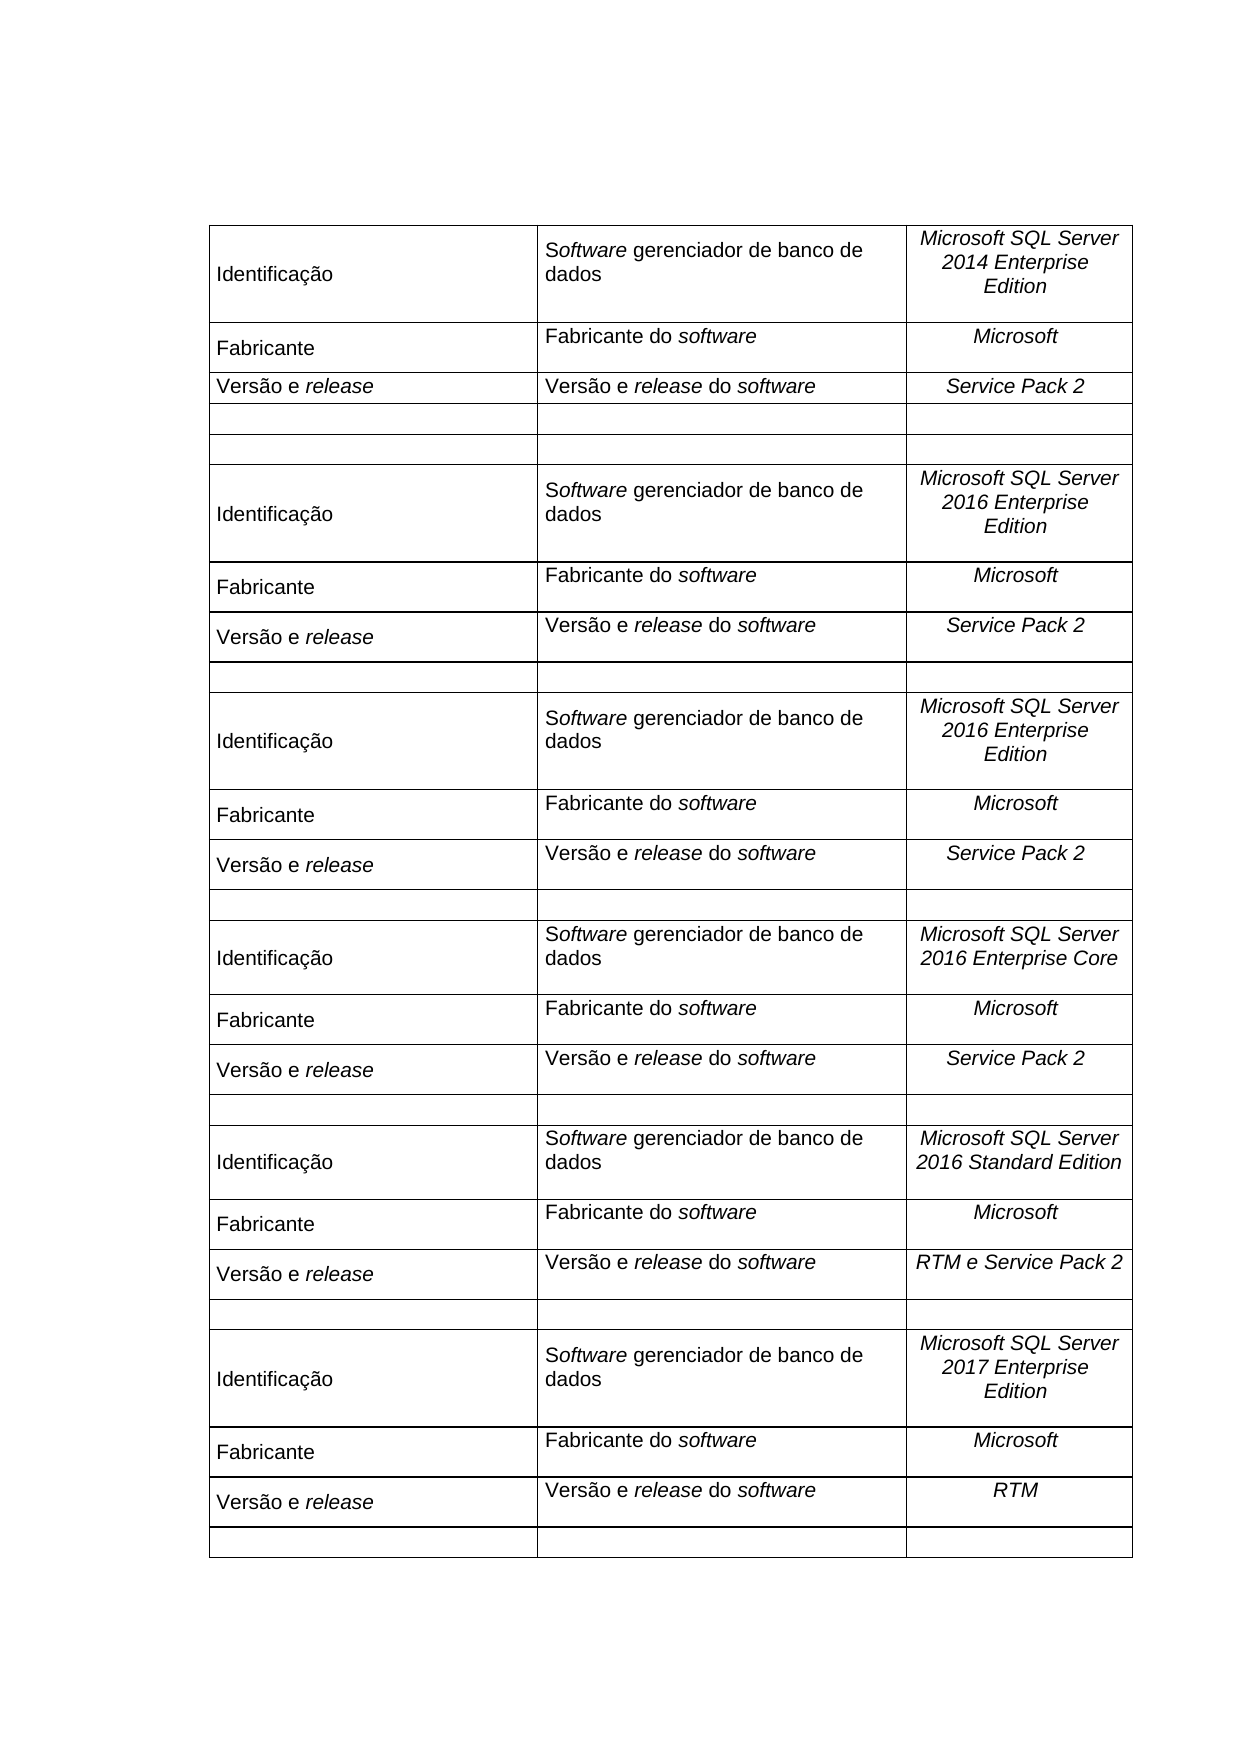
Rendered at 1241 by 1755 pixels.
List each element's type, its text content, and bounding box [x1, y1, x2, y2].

table_cell Versão e release [210, 1478, 443, 1526]
table_cell [210, 404, 443, 433]
table_cell [907, 1300, 1132, 1329]
table_cell [538, 435, 906, 464]
table_cell Microsoft [907, 1428, 1132, 1476]
table_cell [210, 1528, 443, 1557]
table_cell Microsoft [907, 790, 1132, 839]
table_cell Microsoft SQL Server 2016 Standard Edition [907, 1126, 1132, 1198]
table_cell Software gerenciador de banco de dados [538, 465, 906, 561]
table_cell Fabricante [210, 790, 443, 839]
table_cell Versão e release [210, 373, 537, 403]
table_cell RTM e Service Pack 2 [907, 1250, 1132, 1298]
table_cell [538, 404, 906, 433]
table_cell [443, 613, 537, 661]
table_cell [443, 1126, 537, 1198]
table_cell Service Pack 2 [907, 840, 1132, 889]
table_cell [907, 404, 1132, 433]
table_cell Service Pack 2 [907, 373, 1132, 403]
table_cell Microsoft [907, 995, 1132, 1044]
table_cell Versão e release do software [538, 373, 906, 403]
table_cell [443, 693, 537, 789]
table_cell [443, 404, 537, 433]
table_cell Fabricante do software [538, 1428, 906, 1476]
table_cell [443, 563, 537, 611]
table_cell [907, 890, 1132, 920]
table_cell [907, 1528, 1132, 1557]
table_cell [538, 1095, 906, 1124]
table_cell [443, 1478, 537, 1526]
table_cell Fabricante [210, 323, 537, 372]
table_cell Versão e release [210, 1250, 443, 1298]
table_cell Fabricante do software [538, 563, 906, 611]
table_cell Microsoft SQL Server 2016 Enterprise Edition [907, 693, 1132, 789]
table_cell Microsoft [907, 563, 1132, 611]
table_cell Fabricante do software [538, 323, 906, 372]
table_cell Versão e release [210, 613, 443, 661]
table_cell [210, 1300, 443, 1329]
table_cell [443, 1045, 537, 1094]
table_cell Microsoft SQL Server 2016 Enterprise Edition [907, 465, 1132, 561]
table_cell Fabricante do software [538, 995, 906, 1044]
table_cell [538, 663, 906, 692]
table_cell [907, 663, 1132, 692]
table_cell Identificação [210, 226, 537, 322]
table_cell Fabricante [210, 1200, 443, 1248]
table_cell [443, 435, 537, 464]
table_cell Software gerenciador de banco de dados [538, 693, 906, 789]
table_cell [443, 465, 537, 561]
table_cell Identificação [210, 921, 443, 994]
table_cell [443, 790, 537, 839]
table_cell [210, 890, 443, 920]
table_cell Microsoft SQL Server 2016 Enterprise Core [907, 921, 1132, 994]
table_cell Microsoft SQL Server 2017 Enterprise Edition [907, 1330, 1132, 1426]
table_cell [443, 840, 537, 889]
table_cell [443, 663, 537, 692]
table_cell Service Pack 2 [907, 1045, 1132, 1094]
table_cell Versão e release do software [538, 840, 906, 889]
table_cell Versão e release do software [538, 1045, 906, 1094]
table_cell Fabricante [210, 563, 443, 611]
table_cell Versão e release do software [538, 613, 906, 661]
table_cell Identificação [210, 693, 443, 789]
table_cell Versão e release [210, 1045, 443, 1094]
table_cell [443, 1250, 537, 1298]
table_cell [443, 1528, 537, 1557]
table_cell [210, 1095, 443, 1124]
table_cell [443, 1300, 537, 1329]
table_cell [443, 890, 537, 920]
table_cell [443, 995, 537, 1044]
table_cell Identificação [210, 1330, 443, 1426]
table_cell Software gerenciador de banco de dados [538, 921, 906, 994]
table_cell Fabricante do software [538, 1200, 906, 1248]
table_cell Fabricante [210, 995, 443, 1044]
table_cell [907, 435, 1132, 464]
table_cell [538, 1300, 906, 1329]
table_cell [210, 663, 443, 692]
table_cell [538, 890, 906, 920]
table_cell [443, 1095, 537, 1124]
table_cell [907, 1095, 1132, 1124]
table_cell [210, 435, 443, 464]
table_cell Software gerenciador de banco de dados [538, 1126, 906, 1198]
table_cell [443, 1428, 537, 1476]
table_cell Microsoft [907, 1200, 1132, 1248]
table_cell [443, 1200, 537, 1248]
table_cell Software gerenciador de banco de dados [538, 226, 906, 322]
table_cell [443, 1330, 537, 1426]
table_cell Microsoft [907, 323, 1132, 372]
table_cell Identificação [210, 465, 443, 561]
table_cell Versão e release do software [538, 1250, 906, 1298]
table_cell Fabricante do software [538, 790, 906, 839]
table_cell Service Pack 2 [907, 613, 1132, 661]
table_cell [538, 1528, 906, 1557]
table_cell [443, 921, 537, 994]
table_cell Fabricante [210, 1428, 443, 1476]
table_cell Software gerenciador de banco de dados [538, 1330, 906, 1426]
table_cell Microsoft SQL Server 2014 Enterprise Edition [907, 226, 1132, 322]
table_cell RTM [907, 1478, 1132, 1526]
table_cell Versão e release [210, 840, 443, 889]
table_cell Versão e release do software [538, 1478, 906, 1526]
table_cell Identificação [210, 1126, 443, 1198]
